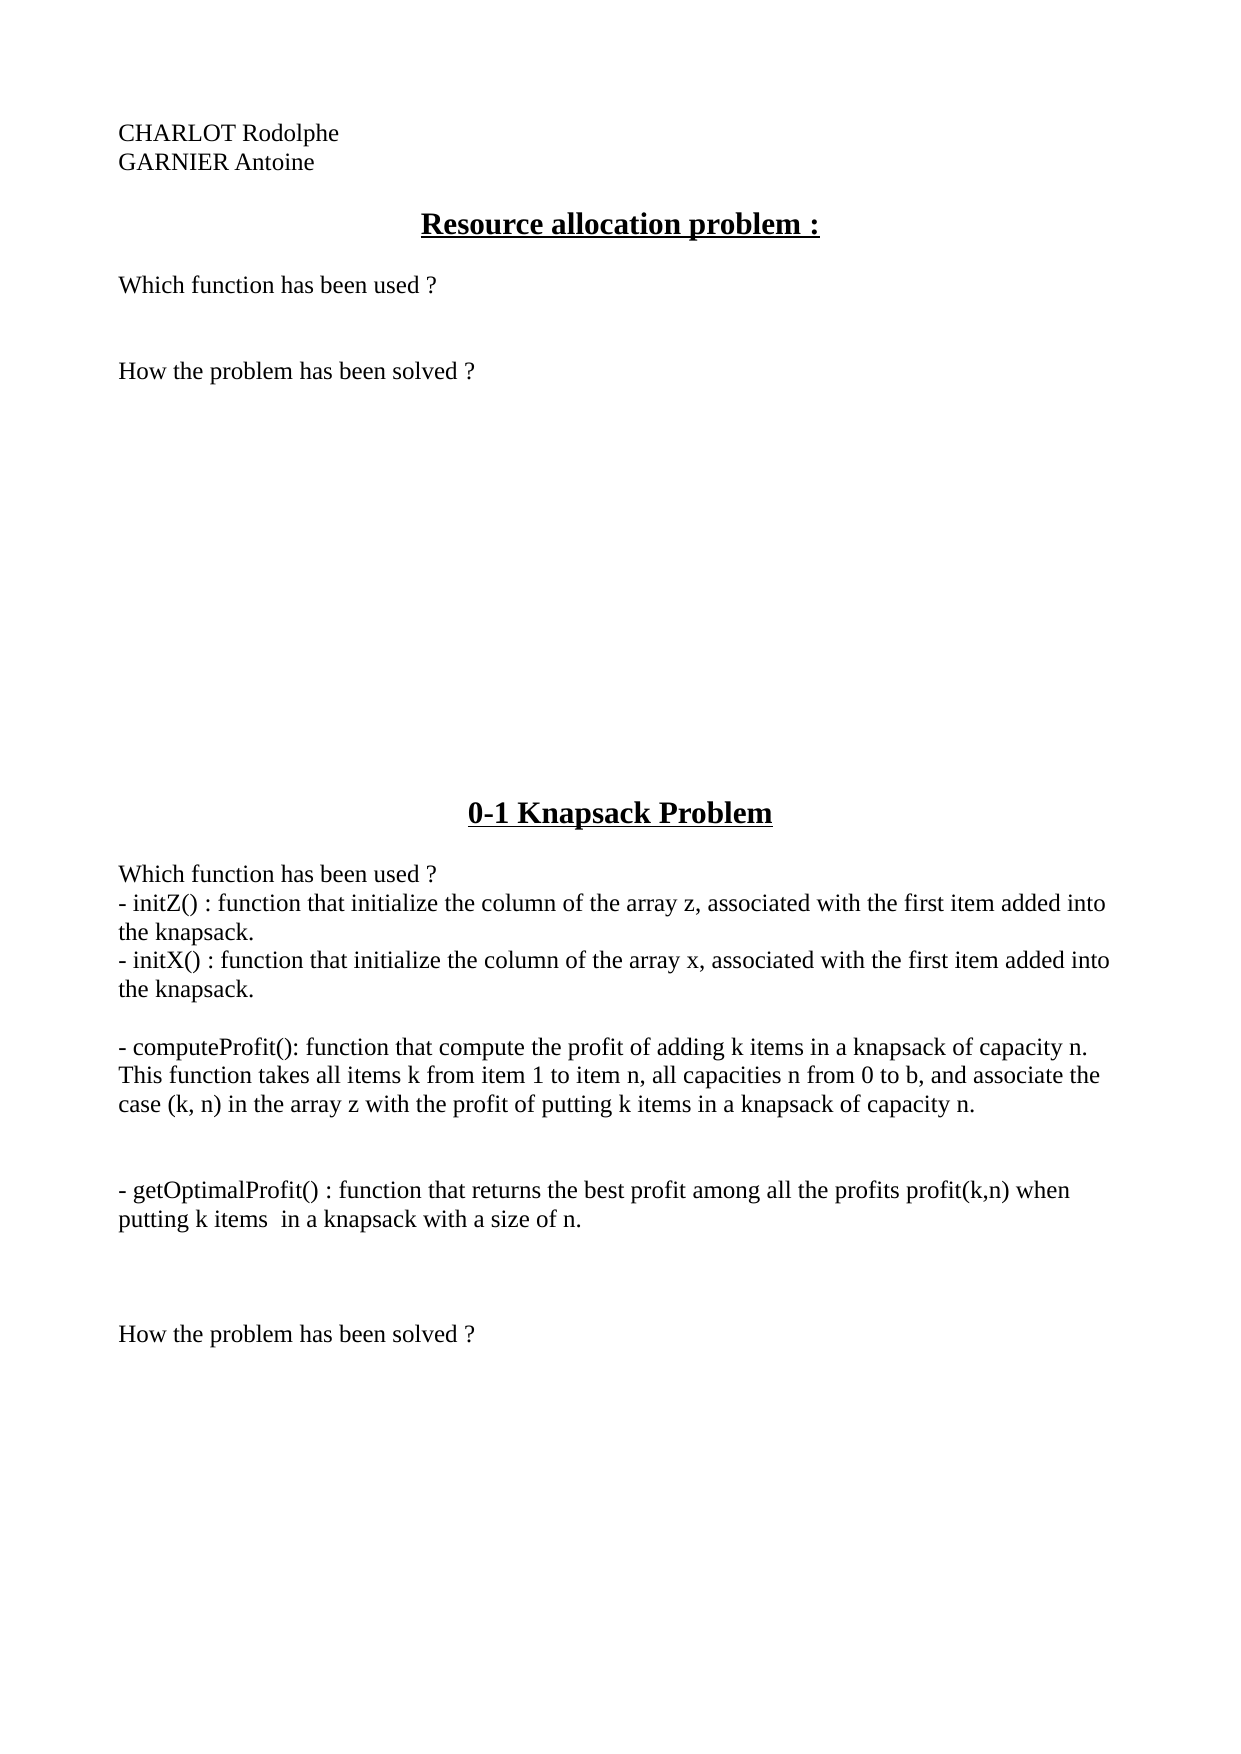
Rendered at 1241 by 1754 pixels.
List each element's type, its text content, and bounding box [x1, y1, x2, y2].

text Which function has been used ? [118, 270, 1122, 298]
text - initZ() : function that initialize the column of the array z, associated with the first item added into the knapsack. [118, 888, 1122, 945]
text Resource allocation problem : [118, 205, 1122, 241]
text Which function has been used ? [118, 859, 1122, 888]
text 0-1 Knapsack Problem [118, 794, 1122, 830]
text - initX() : function that initialize the column of the array x, associated with the first item added into the knapsack. [118, 945, 1122, 1003]
text How the problem has been solved ? [118, 356, 1122, 385]
text How the problem has been solved ? [118, 1319, 1122, 1348]
text - getOptimalProfit() : function that returns the best profit among all the profits profit(k,n) when putting k items in a knapsack with a size of n. [118, 1175, 1122, 1233]
text - computeProfit(): function that compute the profit of adding k items in a knapsack of capacity n. This function takes all items k from item 1 to item n, all capacities n from 0 to b, and associate the case (k, n) in the array z with the profit of putting k items in a knapsack of capacity n. [118, 1032, 1122, 1118]
